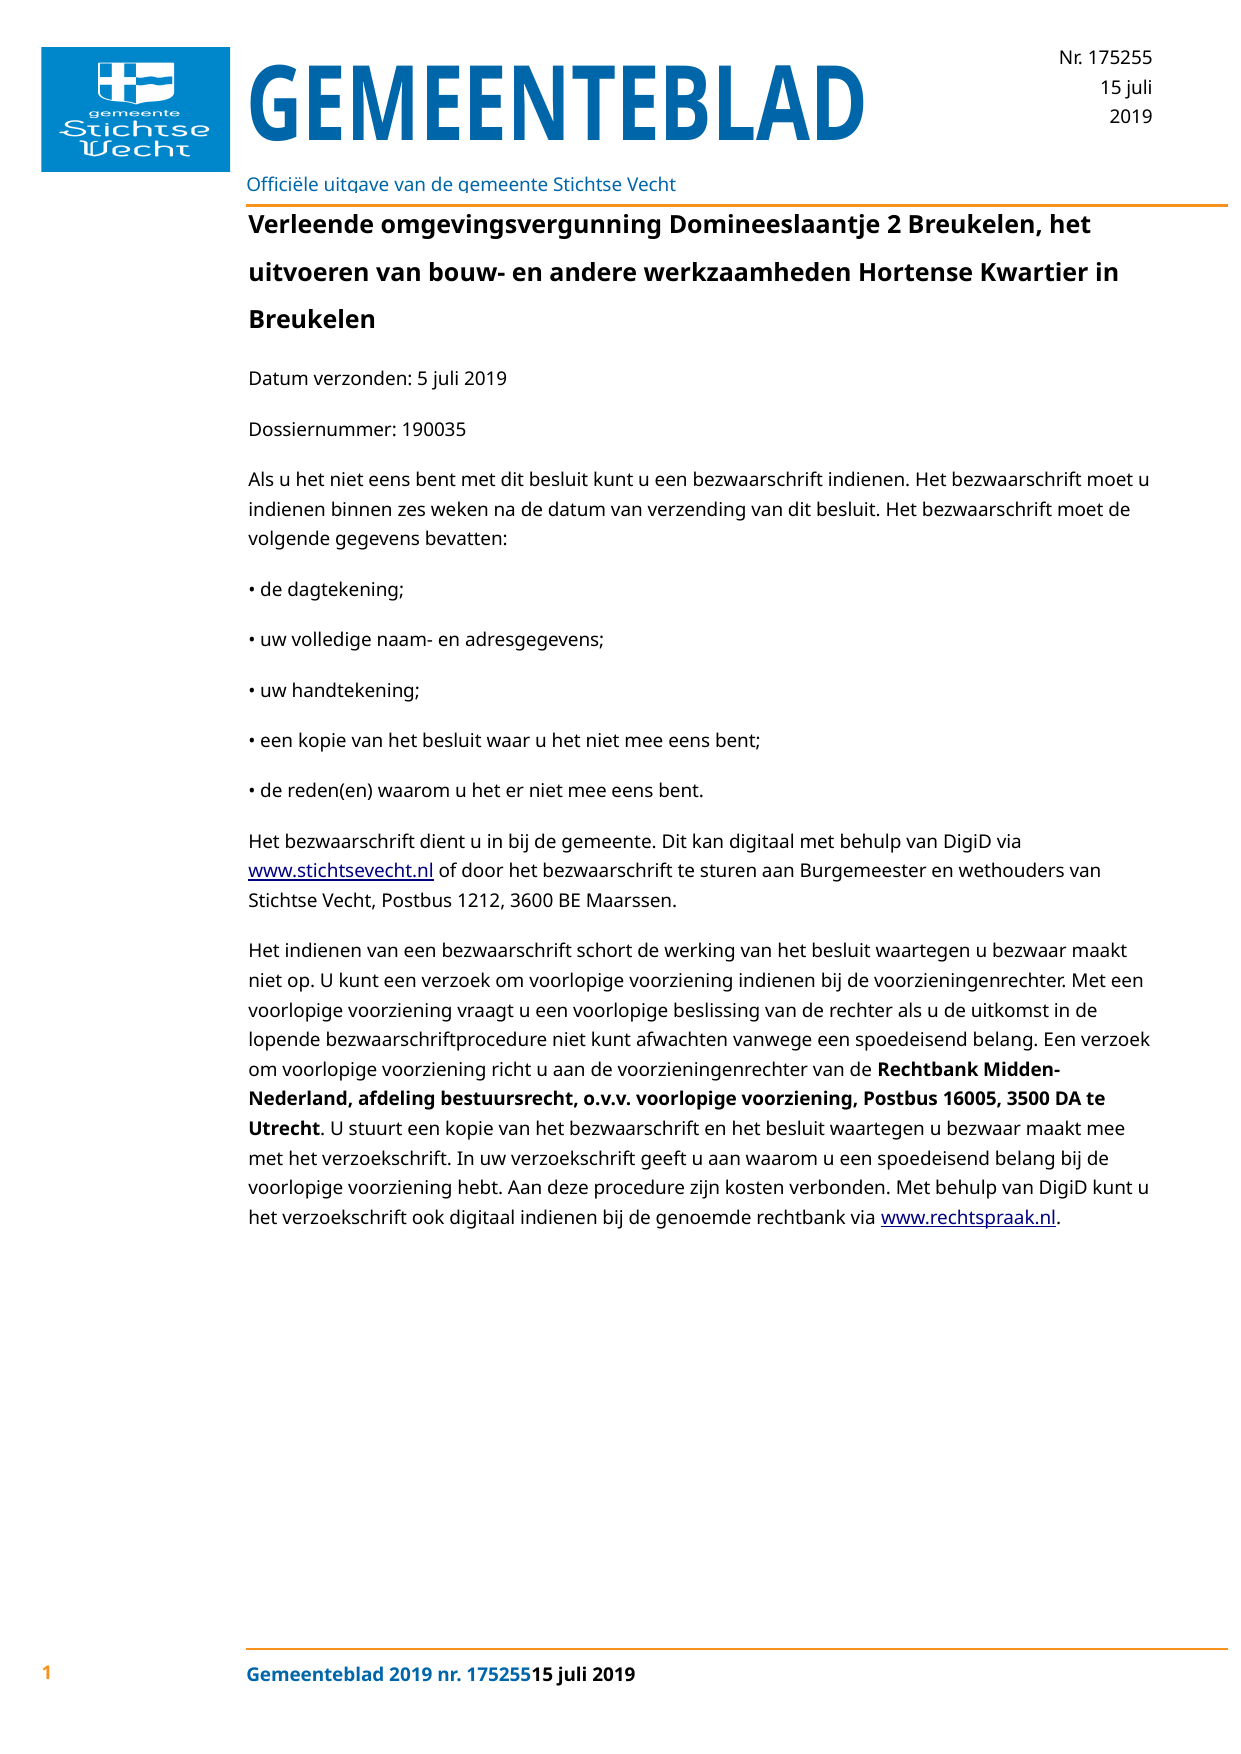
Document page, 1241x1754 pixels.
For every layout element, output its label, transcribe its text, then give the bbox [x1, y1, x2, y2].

text • uw handtekening; [248, 677, 1152, 702]
text • de dagtekening; [248, 576, 1152, 602]
text • uw volledige naam- en adresgegevens; [248, 626, 1152, 652]
text • een kopie van het besluit waar u het niet mee eens bent; [248, 727, 1152, 753]
text • de reden(en) waarom u het er niet mee eens bent. [248, 778, 1152, 803]
text Dossiernummer: 190035 [248, 416, 1152, 442]
picture [137, 63, 174, 103]
text Het indienen van een bezwaarschrift schort de werking van het besluit waartegen u bezwaar maakt niet op. U kunt een verzoek om voorlopige voorziening indienen bij de voorzieningenrechter. Met een voorlopige voorziening vraagt u een voorlopige beslissing van de rechter als u de uitkomst in de lopende bezwaarschriftprocedure niet kunt afwachten vanwege een spoedeisend belang. Een verzoek om voorlopige voorziening richt u aan de voorzieningenrechter van de Rechtbank Midden-Nederland, afdeling bestuursrecht, o.v.v. voorlopige voorziening, Postbus 16005, 3500 DA te Utrecht. U stuurt een kopie van het bezwaarschrift en het besluit waartegen u bezwaar maakt mee met het verzoekschrift. In uw verzoekschrift geeft u aan waarom u een spoedeisend belang bij de voorlopige voorziening hebt. Aan deze procedure zijn kosten verbonden. Met behulp van DigiD kunt u het verzoekschrift ook digitaal indienen bij de genoemde rechtbank via www.rechtspraak.nl. [248, 938, 1152, 1229]
picture [99, 63, 135, 101]
text Verleende omgevingsvergunning Domineeslaantje 2 Breukelen, het uitvoeren van bouw- en andere werkzaamheden Hortense Kwartier in Breukelen [248, 207, 1152, 336]
text Het bezwaarschrift dient u in bij de gemeente. Dit kan digitaal met behulp van DigiD via www.stichtsevecht.nl of door het bezwaarschrift te sturen aan Burgemeester en wethouders van Stichtse Vecht, Postbus 1212, 3600 BE Maarssen. [248, 828, 1152, 913]
text Als u het niet eens bent met dit besluit kunt u een bezwaarschrift indienen. Het bezwaarschrift moet u indienen binnen zes weken na de datum van verzending van dit besluit. Het bezwaarschrift moet de volgende gegevens bevatten: [248, 466, 1152, 551]
text Datum verzonden: 5 juli 2019 [248, 366, 1152, 391]
